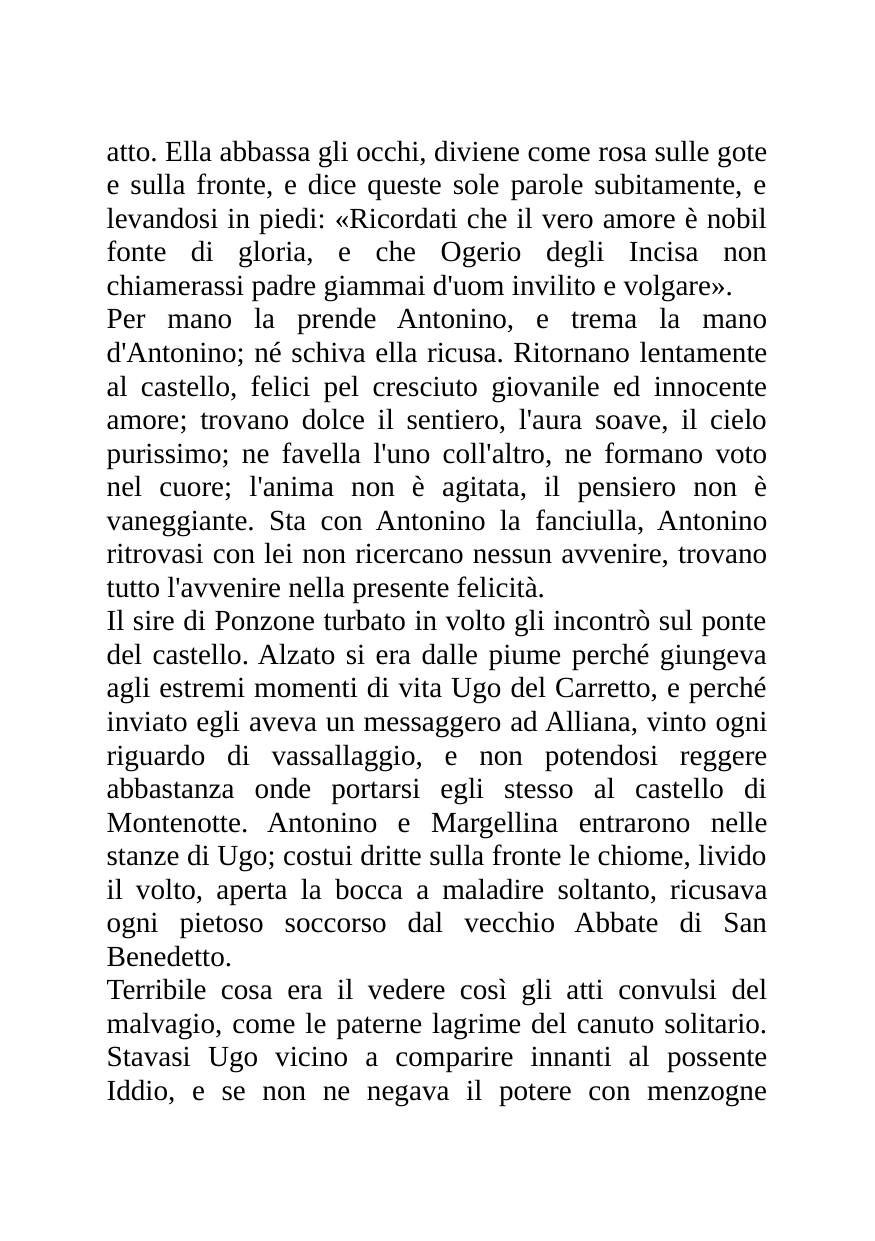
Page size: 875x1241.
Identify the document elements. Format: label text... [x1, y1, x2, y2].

text Il sire di Ponzone turbato in volto gli incontrò sul ponte del castello. Alzato si era dalle piume perché giungeva agli estremi momenti di vita Ugo del Carretto, e perché inviato egli aveva un messaggero ad Alliana, vinto ogni riguardo di vassallaggio, e non potendosi reggere abbastanza onde portarsi egli stesso al castello di Montenotte. Antonino e Margellina entrarono nelle stanze di Ugo; costui dritte sulla fronte le chiome, livido il volto, aperta la bocca a maladire soltanto, ricusava ogni pietoso soccorso dal vecchio Abbate di San Benedetto. [106, 603, 768, 972]
text atto. Ella abbassa gli occhi, diviene come rosa sulle gote e sulla fronte, e dice queste sole parole subitamente, e levandosi in piedi: «Ricordati che il vero amore è nobil fonte di gloria, e che Ogerio degli Incisa non chiamerassi padre giammai d'uom invilito e volgare». [106, 134, 768, 302]
text Terribile cosa era il vedere così gli atti convulsi del malvagio, come le paterne lagrime del canuto solitario. Stavasi Ugo vicino a comparire innanti al possente Iddio, e se non ne negava il potere con menzogne [106, 972, 768, 1107]
text Per mano la prende Antonino, e trema la mano d'Antonino; né schiva ella ricusa. Ritornano lentamente al castello, felici pel cresciuto giovanile ed innocente amore; trovano dolce il sentiero, l'aura soave, il cielo purissimo; ne favella l'uno coll'altro, ne formano voto nel cuore; l'anima non è agitata, il pensiero non è vaneggiante. Sta con Antonino la fanciulla, Antonino ritrovasi con lei non ricercano nessun avvenire, trovano tutto l'avvenire nella presente felicità. [106, 302, 768, 603]
